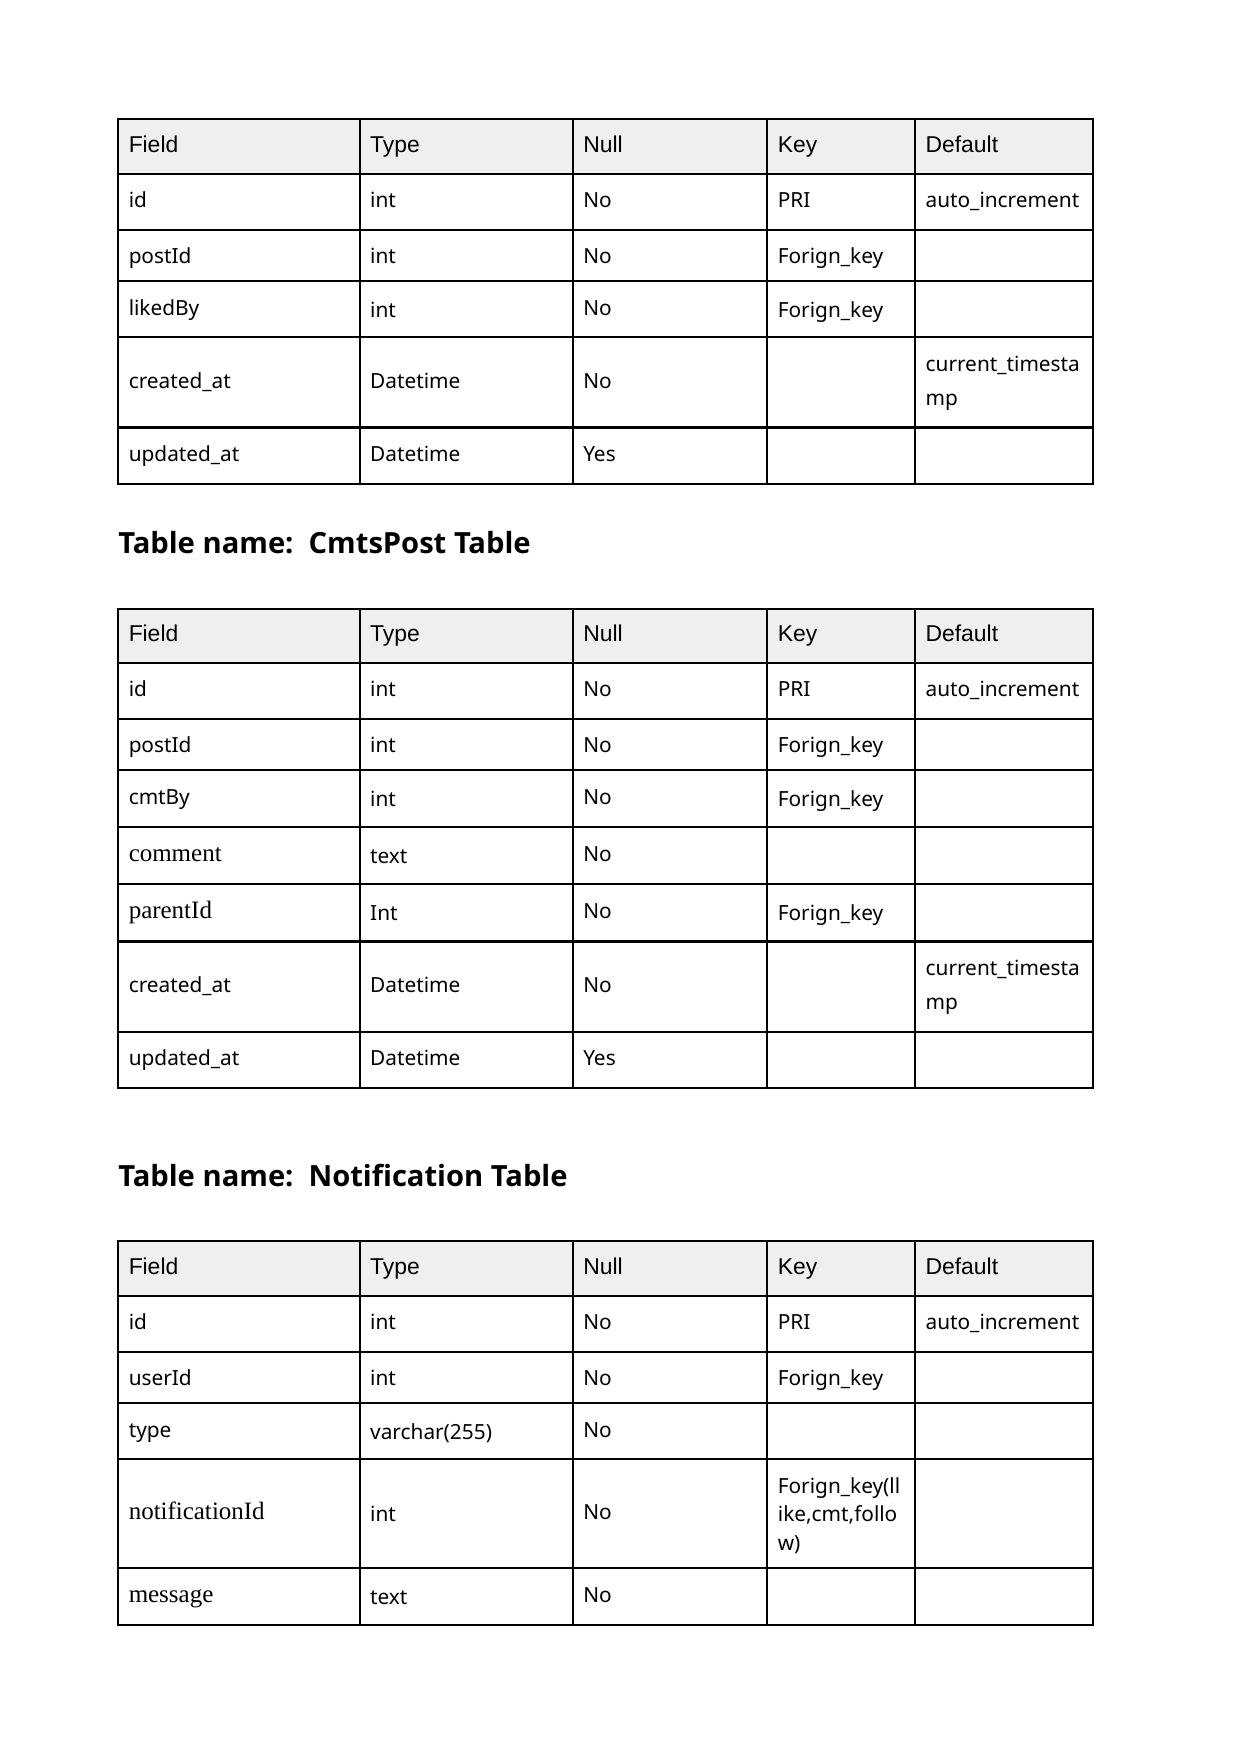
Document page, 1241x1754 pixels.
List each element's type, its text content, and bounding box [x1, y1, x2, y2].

table_cell [916, 828, 1092, 883]
table_cell int [361, 664, 572, 718]
table_header Key [768, 610, 914, 662]
table_cell [916, 771, 1092, 826]
table_cell [768, 1569, 914, 1624]
table_header Key [768, 120, 914, 173]
table_cell int [361, 175, 572, 229]
table_header Default [916, 1242, 1092, 1295]
table_header Field [119, 120, 359, 173]
table_cell current_timestamp [916, 338, 1092, 426]
table_cell auto_increment [916, 175, 1092, 229]
table_cell int [361, 1297, 572, 1351]
table_cell No [574, 1404, 766, 1458]
table_cell No [574, 943, 766, 1031]
table_cell No [574, 720, 766, 769]
table_cell [916, 1569, 1092, 1624]
table_cell No [574, 282, 766, 336]
table_header Type [361, 610, 572, 662]
table_header Default [916, 120, 1092, 173]
table_cell No [574, 885, 766, 940]
table_cell [916, 429, 1092, 483]
table_cell notificationId [119, 1460, 359, 1567]
table_cell Yes [574, 1033, 766, 1087]
table_cell No [574, 1297, 766, 1351]
table_cell Int [361, 885, 572, 940]
table_cell created_at [119, 943, 359, 1031]
table_cell int [361, 720, 572, 769]
table_cell Datetime [361, 338, 572, 426]
table_cell No [574, 175, 766, 229]
table_cell [768, 828, 914, 883]
table_cell cmtBy [119, 771, 359, 826]
table_cell int [361, 771, 572, 826]
table_cell Forign_key [768, 231, 914, 280]
table_cell No [574, 828, 766, 883]
table_cell text [361, 828, 572, 883]
table_header Key [768, 1242, 914, 1295]
table_cell int [361, 1460, 572, 1567]
table_cell Forign_key [768, 885, 914, 940]
subtitle Table name: Notification Table [118, 1155, 1122, 1195]
table_cell [768, 1404, 914, 1458]
table_cell id [119, 664, 359, 718]
table_cell [916, 885, 1092, 940]
table_cell [916, 1404, 1092, 1458]
table_cell Forign_key [768, 1353, 914, 1402]
table_cell type [119, 1404, 359, 1458]
table_cell Forign_key(llike,cmt,follow) [768, 1460, 914, 1567]
table_cell auto_increment [916, 664, 1092, 718]
table_cell current_timestamp [916, 943, 1092, 1031]
table_cell updated_at [119, 429, 359, 483]
table_cell int [361, 1353, 572, 1402]
table_header Type [361, 1242, 572, 1295]
table_cell comment [119, 828, 359, 883]
table_cell Forign_key [768, 282, 914, 336]
table_cell [916, 231, 1092, 280]
table_cell Forign_key [768, 771, 914, 826]
table_header Field [119, 610, 359, 662]
table_cell Datetime [361, 1033, 572, 1087]
table_cell varchar(255) [361, 1404, 572, 1458]
table_cell int [361, 282, 572, 336]
table_cell [916, 1353, 1092, 1402]
table_cell No [574, 338, 766, 426]
table_cell userId [119, 1353, 359, 1402]
table_cell No [574, 1569, 766, 1624]
table_cell No [574, 1460, 766, 1567]
table_header Type [361, 120, 572, 173]
table_cell PRI [768, 664, 914, 718]
subtitle Table name: CmtsPost Table [118, 522, 1122, 562]
table_cell int [361, 231, 572, 280]
table_header Null [574, 1242, 766, 1295]
table_cell id [119, 175, 359, 229]
table_cell auto_increment [916, 1297, 1092, 1351]
table_cell No [574, 1353, 766, 1402]
table_cell [916, 1033, 1092, 1087]
table_cell [916, 720, 1092, 769]
table_cell Datetime [361, 429, 572, 483]
table_cell created_at [119, 338, 359, 426]
table_cell No [574, 231, 766, 280]
table_cell message [119, 1569, 359, 1624]
table_cell [768, 1033, 914, 1087]
table_cell No [574, 771, 766, 826]
table_header Field [119, 1242, 359, 1295]
table_header Default [916, 610, 1092, 662]
table_cell parentId [119, 885, 359, 940]
table_cell Forign_key [768, 720, 914, 769]
table_cell No [574, 664, 766, 718]
table_header Null [574, 610, 766, 662]
table_cell postId [119, 720, 359, 769]
table_header Null [574, 120, 766, 173]
table_cell id [119, 1297, 359, 1351]
table_cell [916, 1460, 1092, 1567]
table_cell [768, 943, 914, 1031]
table_cell [768, 338, 914, 426]
table_cell likedBy [119, 282, 359, 336]
table_cell [768, 429, 914, 483]
table_cell Datetime [361, 943, 572, 1031]
table_cell PRI [768, 175, 914, 229]
table_cell PRI [768, 1297, 914, 1351]
table_cell Yes [574, 429, 766, 483]
table_cell [916, 282, 1092, 336]
table_cell updated_at [119, 1033, 359, 1087]
table_cell postId [119, 231, 359, 280]
table_cell text [361, 1569, 572, 1624]
